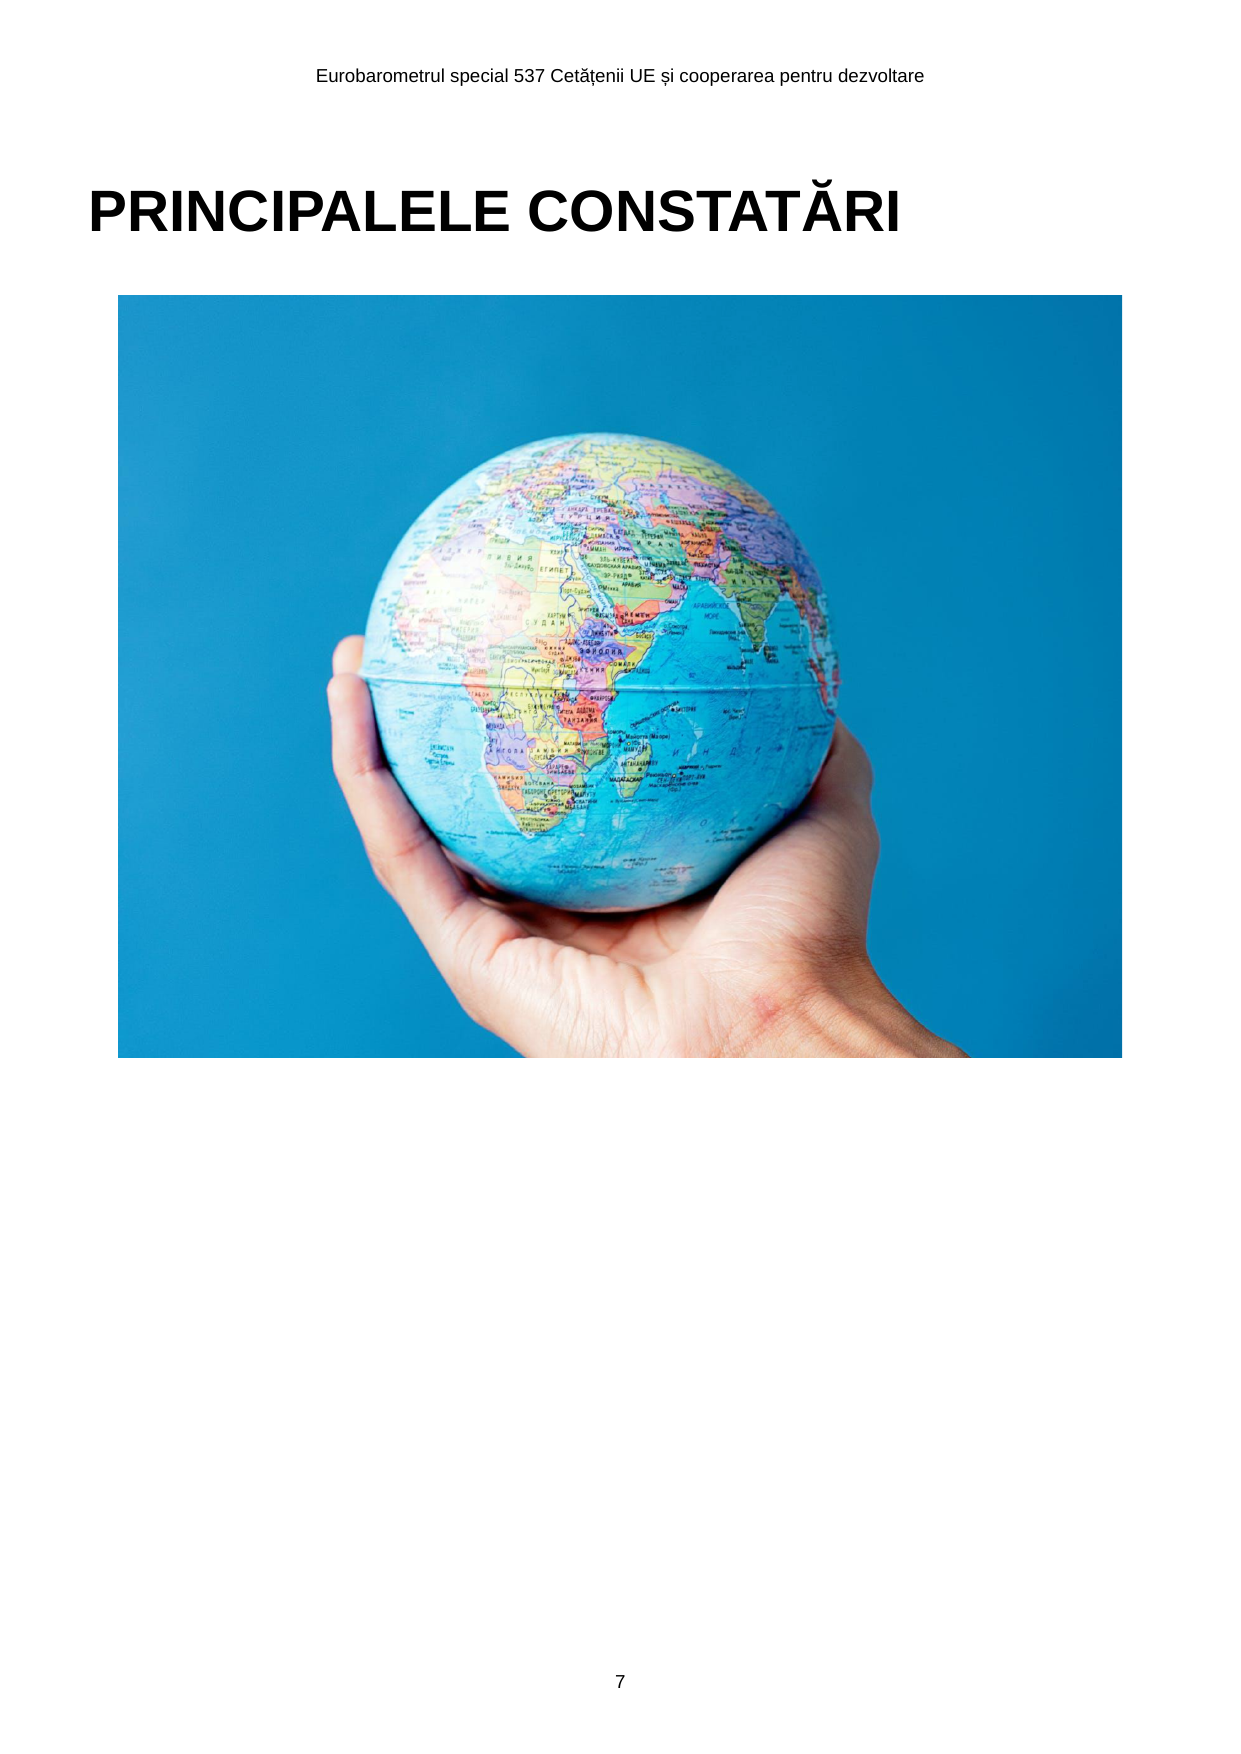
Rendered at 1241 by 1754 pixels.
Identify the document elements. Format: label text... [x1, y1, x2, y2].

picture [278, 739, 286, 751]
picture [235, 910, 246, 918]
picture [284, 648, 299, 661]
picture [430, 332, 441, 341]
picture [391, 477, 399, 486]
picture [118, 295, 971, 1058]
picture [275, 701, 282, 709]
picture [260, 779, 270, 797]
picture [313, 692, 320, 707]
picture [118, 948, 124, 959]
picture [190, 977, 209, 994]
picture [317, 679, 323, 687]
picture [118, 1017, 127, 1022]
picture [229, 887, 243, 902]
picture [472, 295, 498, 323]
subtitle PRINCIPALELE CONSTATĂRI [88, 176, 1152, 243]
picture [233, 835, 243, 847]
picture [384, 450, 399, 459]
picture [190, 968, 198, 978]
picture [433, 295, 448, 304]
picture [210, 963, 218, 968]
picture [446, 327, 459, 337]
picture [281, 699, 288, 707]
